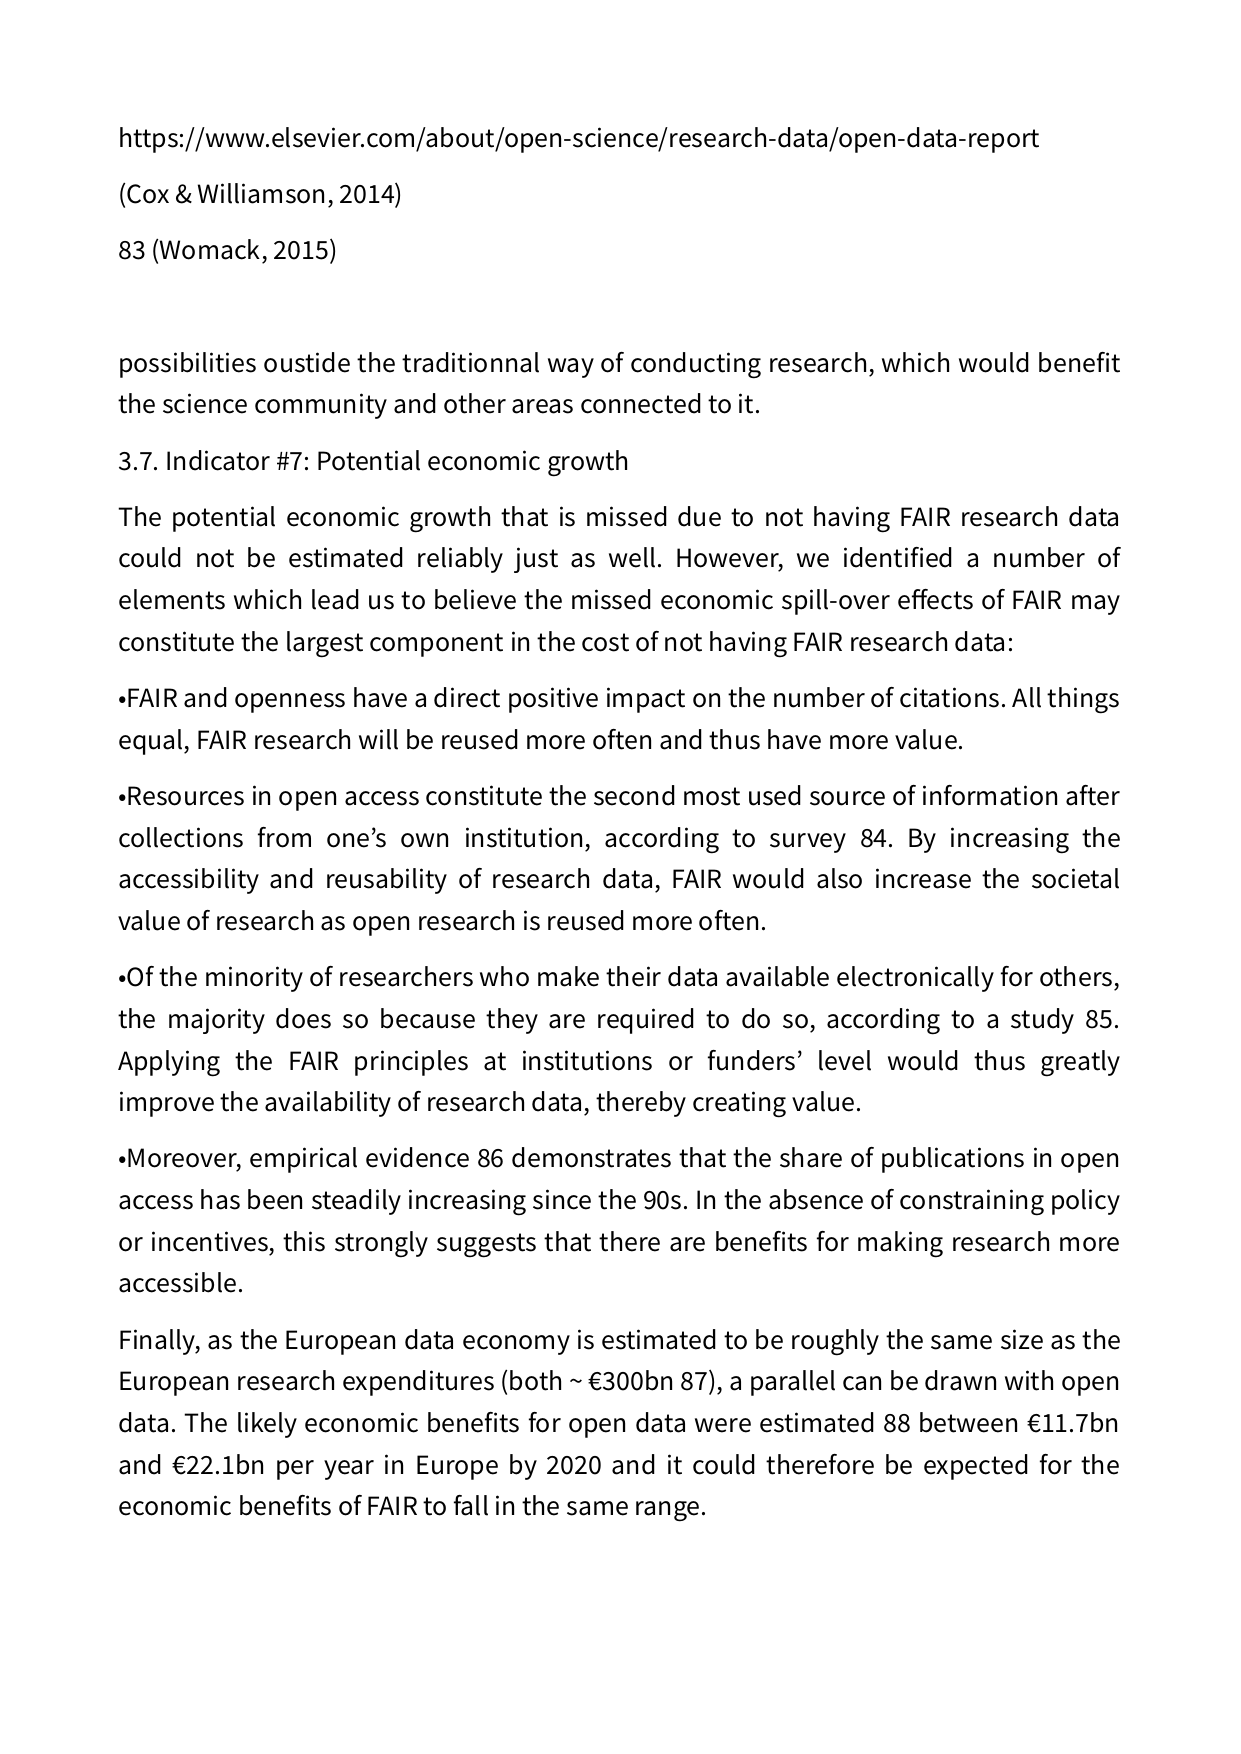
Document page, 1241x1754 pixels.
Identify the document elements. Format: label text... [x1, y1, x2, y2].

text •Of the minority of researchers who make their data available electronically for others, the majority does so because they are required to do so, according to a study 85. Applying the FAIR principles at institutions or funders’ level would thus greatly improve the availability of research data, thereby creating value. [118, 958, 1122, 1119]
text (Cox & Williamson, 2014) [118, 174, 1122, 211]
text Finally, as the European data economy is estimated to be roughly the same size as the European research expenditures (both ~ €300bn 87), a parallel can be drawn with open data. The likely economic benefits for open data were estimated 88 between €11.7bn and €22.1bn per year in Europe by 2020 and it could therefore be expected for the economic benefits of FAIR to fall in the same range. [118, 1320, 1122, 1523]
text •Resources in open access constitute the second most used source of information after collections from one’s own institution, according to survey 84. By increasing the accessibility and reusability of research data, FAIR would also increase the societal value of research as open research is reused more often. [118, 776, 1122, 938]
text possibilities oustide the traditionnal way of conducting research, which would benefit the science community and other areas connected to it. [118, 343, 1122, 421]
text 83 (Womack, 2015) [118, 231, 1122, 267]
text The potential economic growth that is missed due to not having FAIR research data could not be estimated reliably just as well. However, we identified a number of elements which lead us to believe the missed economic spill-over effects of FAIR may constitute the largest component in the cost of not having FAIR research data: [118, 497, 1122, 658]
text https://www.elsevier.com/about/open-science/research-data/open-data-report [118, 118, 1122, 154]
text •Moreover, empirical evidence 86 demonstrates that the share of publications in open access has been steadily increasing since the 90s. In the absence of constraining policy or incentives, this strongly suggests that there are benefits for making research more accessible. [118, 1139, 1122, 1300]
text 3.7. Indicator #7: Potential economic growth [118, 441, 1122, 477]
text •FAIR and openness have a direct positive impact on the number of citations. All things equal, FAIR research will be reused more often and thus have more value. [118, 678, 1122, 756]
